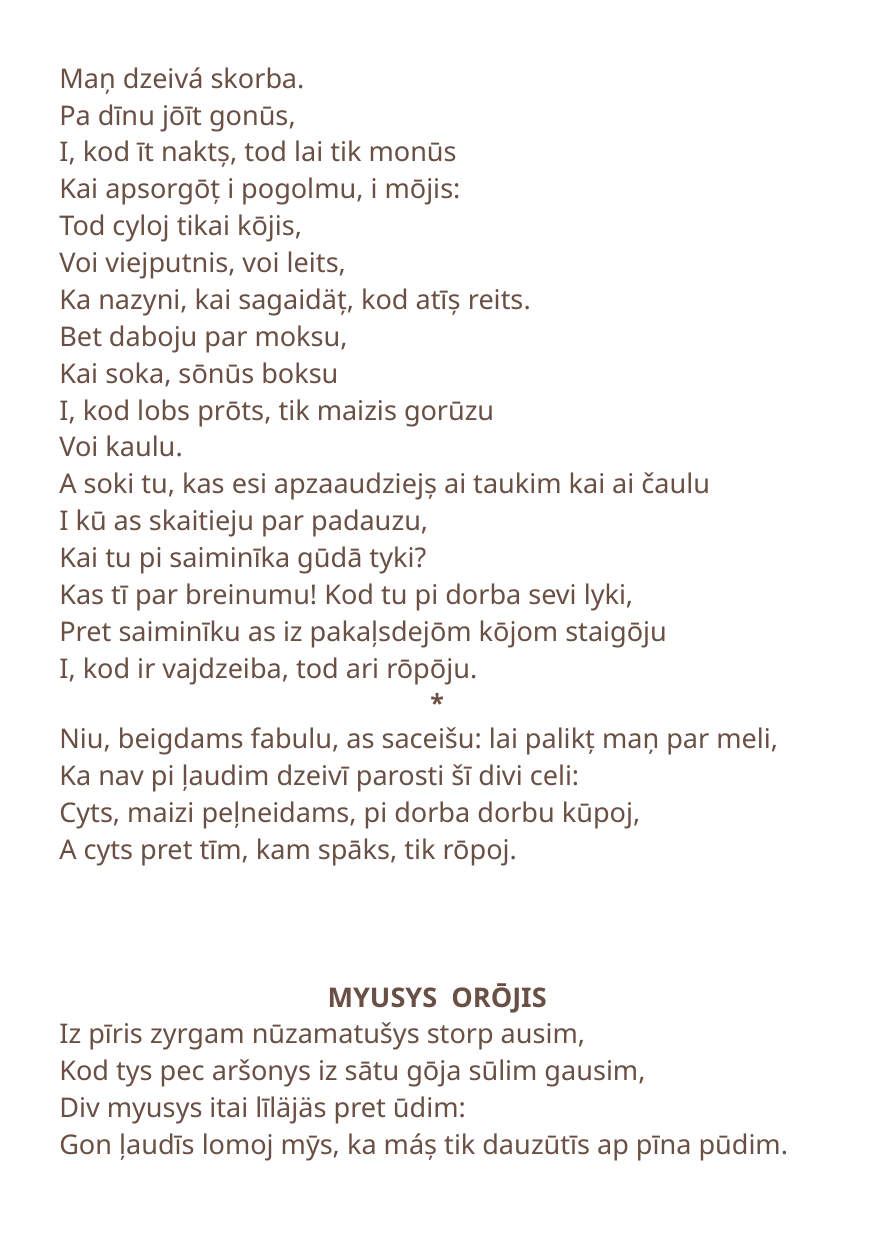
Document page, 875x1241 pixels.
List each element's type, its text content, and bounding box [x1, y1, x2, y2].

text Tod cyloj tikai kōjis, [59, 207, 815, 243]
text Bet daboju par moksu, [59, 317, 815, 354]
text Div myusys itai līläjäs pret ūdim: [59, 1089, 815, 1126]
text Pret saiminīku as iz pakaļsdejōm kōjom staigōju [59, 612, 815, 649]
text Kod tys pec aršonys iz sātu gōja sūlim gausim, [59, 1052, 815, 1089]
text Kai tu pi saiminīka gūdā tyki? [59, 538, 815, 575]
text Iz pīris zyrgam nūzamatušys storp ausim, [59, 1015, 815, 1052]
text I, kod lobs prōts, tik maizis gorūzu [59, 391, 815, 428]
text I kū as skaitieju par padauzu, [59, 502, 815, 538]
text Ka nav pi ļaudim dzeivī parosti šī divi celi: [59, 757, 815, 794]
text Niu, beigdams fabulu, as saceišu: lai palikț maņ par meli, [59, 720, 815, 757]
text MYUSYS ORŌJIS [59, 978, 815, 1015]
text I, kod īt naktș, tod lai tik monūs [59, 133, 815, 170]
text Gon ļaudīs lomoj mȳs, ka máș tik dauzūtīs ap pīna pūdim. [59, 1126, 815, 1162]
text A soki tu, kas esi apzaaudziejș ai taukim kai ai čaulu [59, 465, 815, 502]
text Kas tī par breinumu! Kod tu pi dorba sevi lyki, [59, 575, 815, 612]
text Cyts, maizi peļneidams, pi dorba dorbu kūpoj, [59, 794, 815, 831]
text Kai soka, sōnūs boksu [59, 354, 815, 391]
text A cyts pret tīm, kam spāks, tik rōpoj. [59, 831, 815, 867]
text Pa dīnu jōīt gonūs, [59, 96, 815, 133]
text Ka nazyni, kai sagaidäț, kod atīș reits. [59, 280, 815, 317]
text Kai apsorgōț i pogolmu, i mōjis: [59, 170, 815, 207]
text Voi kaulu. [59, 428, 815, 465]
text Voi viejputnis, voi leits, [59, 243, 815, 280]
text I, kod ir vajdzeiba, tod ari rōpōju. [59, 649, 815, 686]
text * [59, 686, 815, 720]
text Maņ dzeivá skorba. [59, 59, 815, 96]
